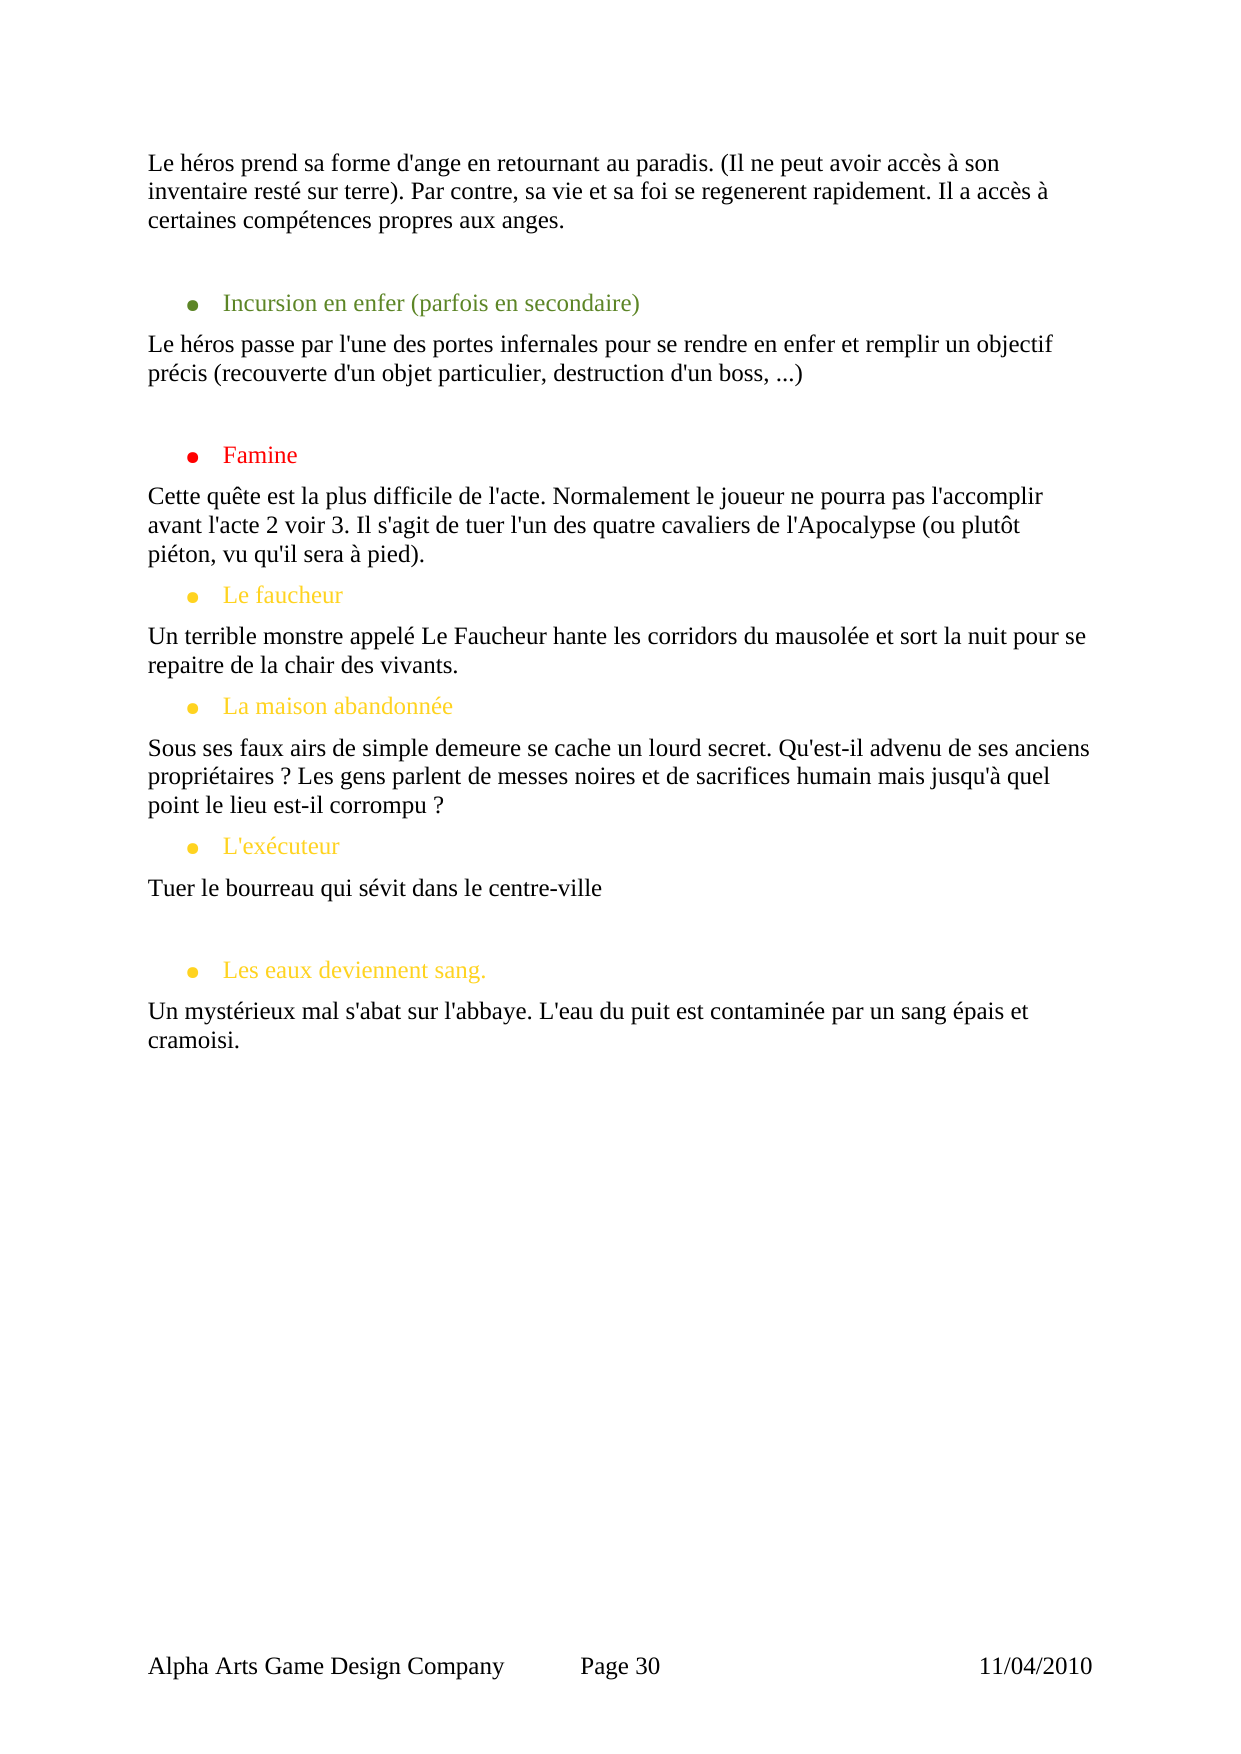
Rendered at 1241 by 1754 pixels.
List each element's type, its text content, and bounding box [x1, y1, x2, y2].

text Un mystérieux mal s'abat sur l'abbaye. L'eau du puit est contaminée par un sang épais et cramoisi. [148, 996, 1092, 1054]
text Tuer le bourreau qui sévit dans le centre-ville [148, 873, 1092, 901]
list Famine [185, 440, 1092, 469]
list Le faucheur [185, 580, 1092, 609]
text Le héros prend sa forme d'ange en retournant au paradis. (Il ne peut avoir accès à son inventaire resté sur terre). Par contre, sa vie et sa foi se regenerent rapidement. Il a accès à certaines compétences propres aux anges. [148, 148, 1092, 234]
list La maison abandonnée [185, 691, 1092, 720]
list Les eaux deviennent sang. [185, 955, 1092, 984]
text Un terrible monstre appelé Le Faucheur hante les corridors du mausolée et sort la nuit pour se repaitre de la chair des vivants. [148, 621, 1092, 679]
text Sous ses faux airs de simple demeure se cache un lourd secret. Qu'est-il advenu de ses anciens propriétaires ? Les gens parlent de messes noires et de sacrifices humain mais jusqu'à quel point le lieu est-il corrompu ? [148, 733, 1092, 819]
list Incursion en enfer (parfois en secondaire) [185, 288, 1092, 316]
text Cette quête est la plus difficile de l'acte. Normalement le joueur ne pourra pas l'accomplir avant l'acte 2 voir 3. Il s'agit de tuer l'un des quatre cavaliers de l'Apocalypse (ou plutôt piéton, vu qu'il sera à pied). [148, 481, 1092, 568]
list L'exécuteur [185, 831, 1092, 860]
text Le héros passe par l'une des portes infernales pour se rendre en enfer et remplir un objectif précis (recouverte d'un objet particulier, destruction d'un boss, ...) [148, 329, 1092, 386]
